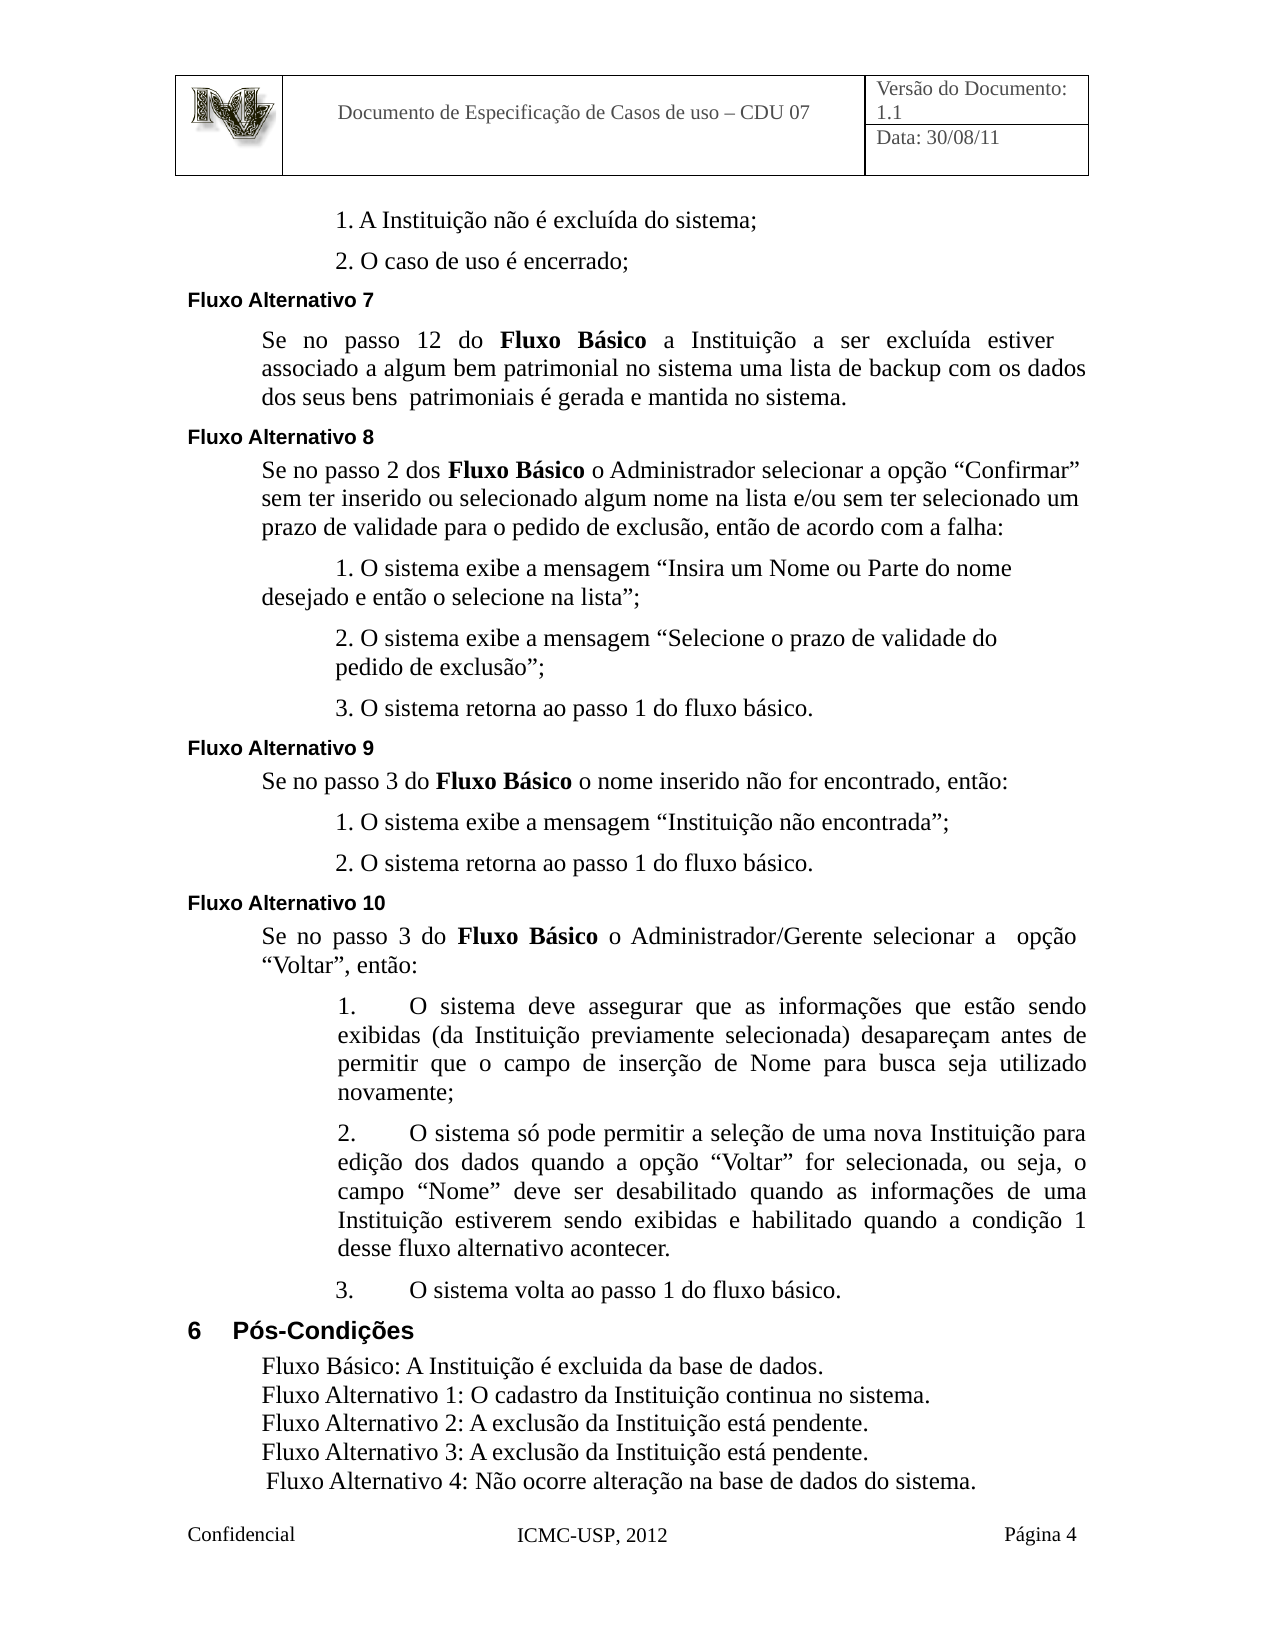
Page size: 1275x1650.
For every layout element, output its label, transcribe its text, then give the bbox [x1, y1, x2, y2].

text Fluxo Básico: A Instituição é excluida da base de dados. [187, 1351, 1087, 1380]
text Se no passo 12 do Fluxo Básico a Instituição a ser excluída estiver associado a algum bem patrimonial no sistema uma lista de backup com os dados dos seus bens patrimoniais é gerada e mantida no sistema. [187, 325, 1087, 411]
list Se no passo 2 dos Fluxo Básico o Administrador selecionar a opção “Confirmar” sem ter inserido ou selecionado algum nome na lista e/ou sem ter selecionado um prazo de validade para o pedido de exclusão, então de acordo com a falha: [187, 455, 1087, 541]
picture [186, 76, 277, 151]
list 2. O sistema exibe a mensagem “Selecione o prazo de validade do pedido de exclusão”; [187, 623, 1087, 681]
list 1. O sistema exibe a mensagem “Insira um Nome ou Parte do nome desejado e então o selecione na lista”; [187, 553, 1087, 611]
subtitle Fluxo Alternativo 9 [187, 735, 1087, 760]
list 1. O sistema deve assegurar que as informações que estão sendo exibidas (da Instituição previamente selecionada) desapareçam antes de permitir que o campo de inserção de Nome para busca seja utilizado novamente; [300, 991, 1087, 1106]
subtitle Fluxo Alternativo 8 [187, 423, 1087, 448]
text Fluxo Alternativo 7 [187, 287, 1087, 312]
text Fluxo Alternativo 3: A exclusão da Instituição está pendente. [187, 1437, 1087, 1466]
text Fluxo Alternativo 2: A exclusão da Instituição está pendente. [187, 1408, 1087, 1437]
list 3. O sistema retorna ao passo 1 do fluxo básico. [187, 693, 1087, 722]
list 2. O sistema retorna ao passo 1 do fluxo básico. [187, 848, 1087, 877]
list Se no passo 3 do Fluxo Básico o nome inserido não for encontrado, então: [187, 766, 1087, 795]
text 2. O caso de uso é encerrado; [187, 246, 1087, 275]
subtitle Pós-Condições [187, 1316, 1087, 1345]
text Fluxo Alternativo 4: Não ocorre alteração na base de dados do sistema. [266, 1466, 1087, 1495]
text Fluxo Alternativo 1: O cadastro da Instituição continua no sistema. [187, 1380, 1087, 1408]
list 3. O sistema volta ao passo 1 do fluxo básico. [187, 1275, 1087, 1303]
list Se no passo 3 do Fluxo Básico o Administrador/Gerente selecionar a opção “Voltar”, então: [187, 921, 1087, 978]
subtitle Fluxo Alternativo 10 [187, 890, 1087, 915]
list 1. O sistema exibe a mensagem “Instituição não encontrada”; [187, 807, 1087, 836]
list 2. O sistema só pode permitir a seleção de uma nova Instituição para edição dos dados quando a opção “Voltar” for selecionada, ou seja, o campo “Nome” deve ser desabilitado quando as informações de uma Instituição estiverem sendo exibidas e habilitado quando a condição 1 desse fluxo alternativo acontecer. [300, 1118, 1087, 1262]
text 1. A Instituição não é excluída do sistema; [187, 205, 1087, 233]
